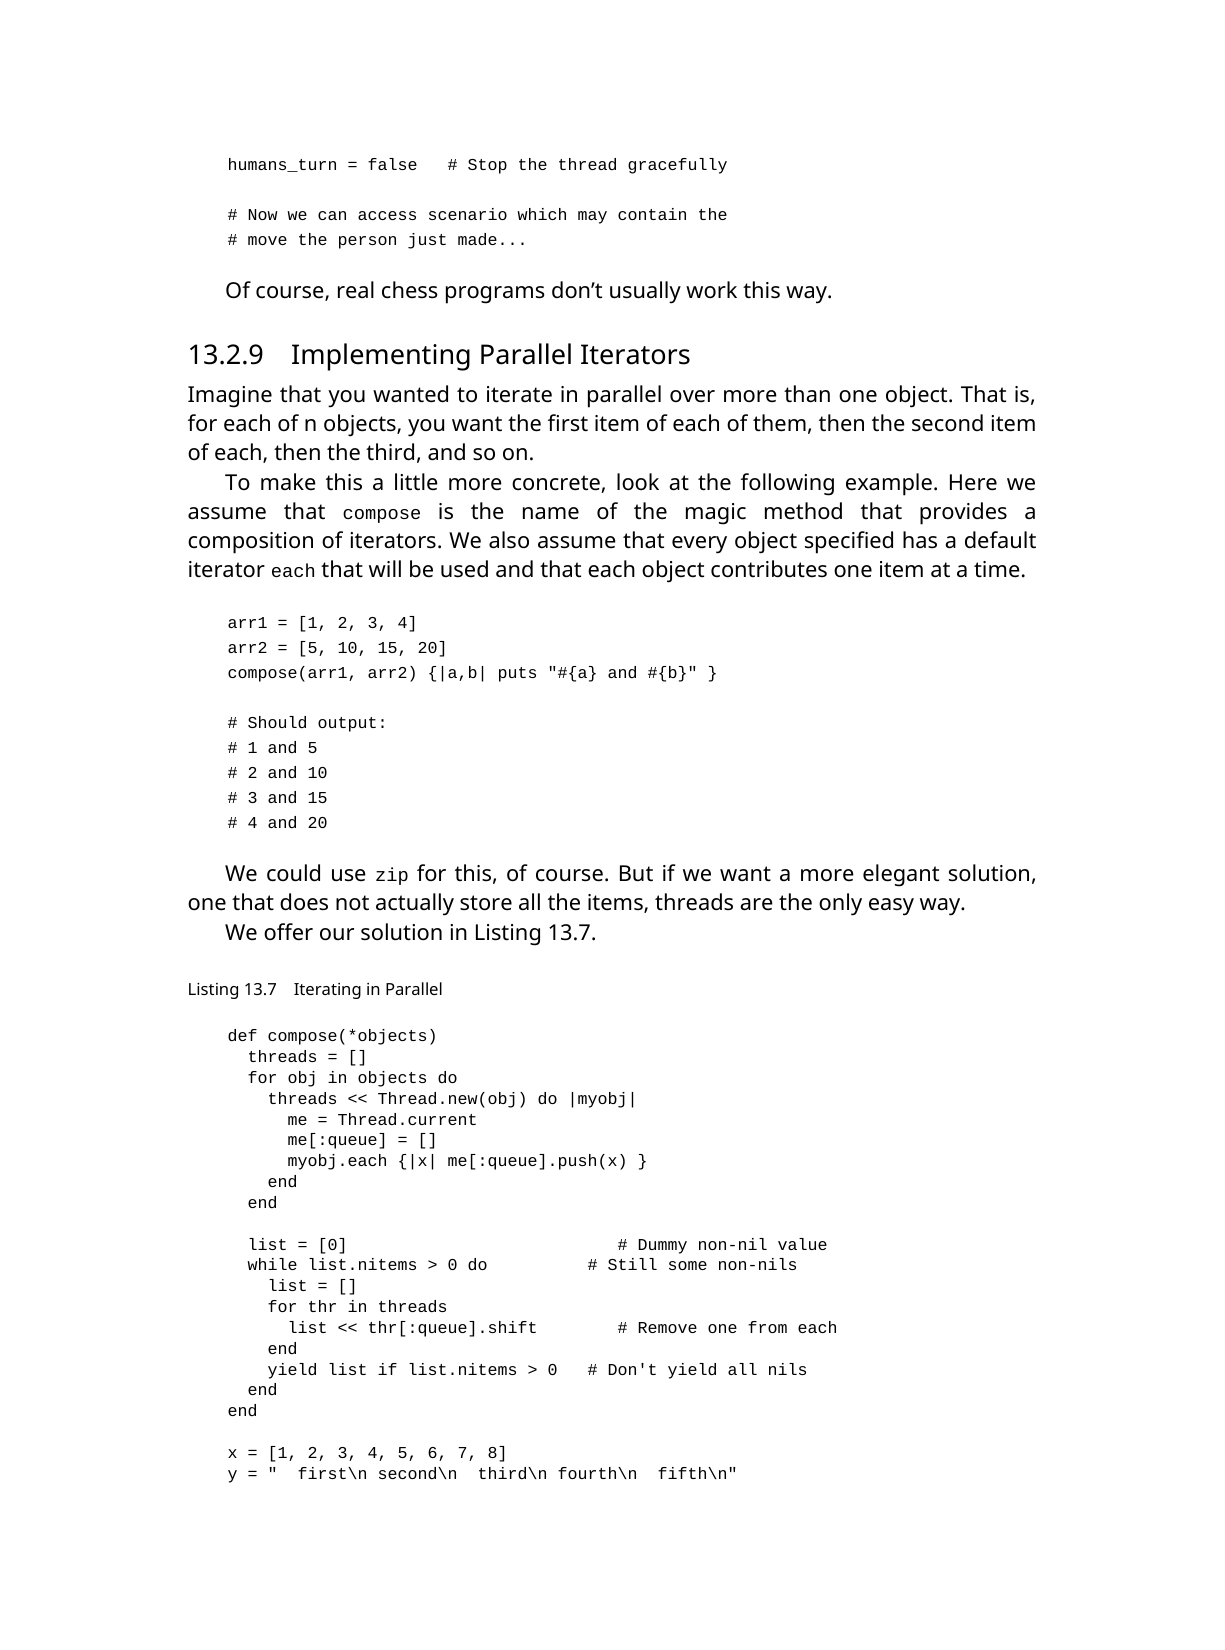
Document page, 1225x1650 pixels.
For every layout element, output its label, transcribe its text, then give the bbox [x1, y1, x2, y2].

text # 3 and 15 [187, 783, 1037, 808]
text y = " first\n second\n third\n fourth\n fifth\n" [187, 1462, 1037, 1483]
text end [187, 1171, 1037, 1192]
text # move the person just made... [187, 225, 1037, 250]
text for obj in objects do [187, 1067, 1037, 1087]
text end [187, 1192, 1037, 1212]
text myobj.each {|x| me[:queue].push(x) } [187, 1150, 1037, 1171]
text end [187, 1379, 1037, 1400]
text We could use zip for this, of course. But if we want a more elegant solution, one that does not actually store all the items, threads are the only easy way. [187, 858, 1037, 917]
text end [187, 1337, 1037, 1358]
text for thr in threads [187, 1296, 1037, 1317]
text # Now we can access scenario which may contain the [187, 200, 1037, 225]
text list = [] [187, 1275, 1037, 1296]
text list = [0] # Dummy non-nil value [187, 1233, 1037, 1254]
text # 1 and 5 [187, 733, 1037, 758]
text # 2 and 10 [187, 758, 1037, 783]
text arr1 = [1, 2, 3, 4] [187, 608, 1037, 633]
text To make this a little more concrete, look at the following example. Here we assume that compose is the name of the magic method that provides a composition of iterators. We also assume that every object specified has a default iterator each that will be used and that each object contributes one item at a time. [187, 467, 1037, 583]
text # Should output: [187, 708, 1037, 733]
text yield list if list.nitems > 0 # Don't yield all nils [187, 1358, 1037, 1379]
text arr2 = [5, 10, 15, 20] [187, 633, 1037, 658]
text humans_turn = false # Stop the thread gracefully [187, 150, 1037, 175]
text me = Thread.current [187, 1108, 1037, 1129]
text def compose(*objects) [187, 1025, 1037, 1046]
text 13.2.9 Implementing Parallel Iterators [187, 339, 1037, 371]
text We offer our solution in Listing 13.7. [187, 917, 1037, 946]
text list << thr[:queue].shift # Remove one from each [187, 1317, 1037, 1337]
text end [187, 1400, 1037, 1421]
text threads << Thread.new(obj) do |myobj| [187, 1087, 1037, 1108]
text while list.nitems > 0 do # Still some non-nils [187, 1254, 1037, 1275]
text threads = [] [187, 1046, 1037, 1067]
text Of course, real chess programs don’t usually work this way. [187, 275, 1037, 304]
text Listing 13.7 Iterating in Parallel [187, 979, 1037, 1000]
text compose(arr1, arr2) {|a,b| puts "#{a} and #{b}" } [187, 658, 1037, 683]
text x = [1, 2, 3, 4, 5, 6, 7, 8] [187, 1442, 1037, 1462]
text # 4 and 20 [187, 808, 1037, 833]
text Imagine that you wanted to iterate in parallel over more than one object. That is, for each of n objects, you want the first item of each of them, then the second item of each, then the third, and so on. [187, 379, 1037, 467]
text me[:queue] = [] [187, 1129, 1037, 1150]
